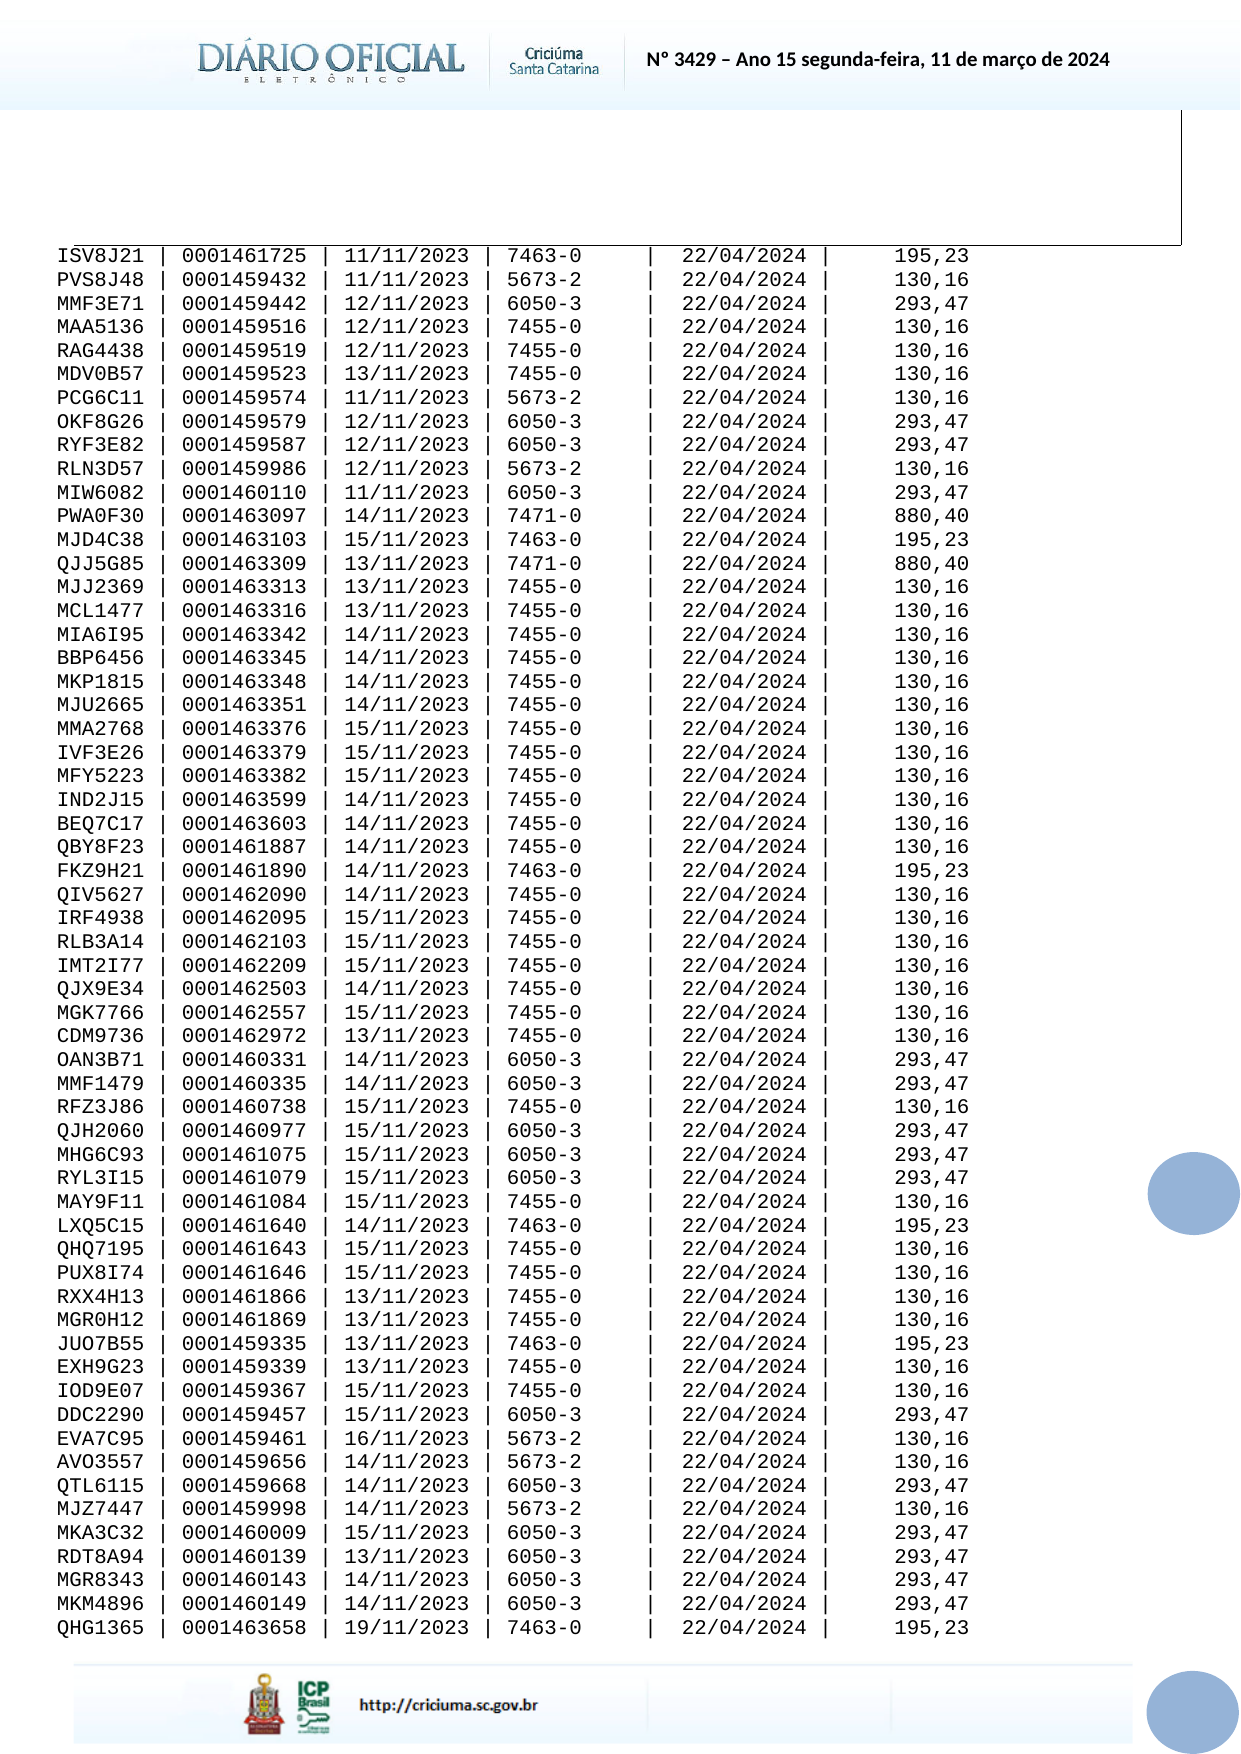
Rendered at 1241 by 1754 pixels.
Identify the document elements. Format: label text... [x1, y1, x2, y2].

text MHG6C93 | 0001461075 | 15/11/2023 | 6050-3 | 22/04/2024 | 293,47 [44, 1144, 1181, 1167]
text QJX9E34 | 0001462503 | 14/11/2023 | 7455-0 | 22/04/2024 | 130,16 [44, 978, 1181, 1002]
text RYL3I15 | 0001461079 | 15/11/2023 | 6050-3 | 22/04/2024 | 293,47 [44, 1167, 1157, 1191]
text QHG1365 | 0001463658 | 19/11/2023 | 7463-0 | 22/04/2024 | 195,23 [44, 1617, 1181, 1640]
text OKF8G26 | 0001459579 | 12/11/2023 | 6050-3 | 22/04/2024 | 293,47 [44, 411, 1181, 434]
text MJD4C38 | 0001463103 | 15/11/2023 | 7463-0 | 22/04/2024 | 195,23 [44, 529, 1181, 553]
text IVF3E26 | 0001463379 | 15/11/2023 | 7455-0 | 22/04/2024 | 130,16 [44, 742, 1181, 765]
text IMT2I77 | 0001462209 | 15/11/2023 | 7455-0 | 22/04/2024 | 130,16 [44, 954, 1181, 978]
text EXH9G23 | 0001459339 | 13/11/2023 | 7455-0 | 22/04/2024 | 130,16 [44, 1357, 1181, 1380]
text MGR8343 | 0001460143 | 14/11/2023 | 6050-3 | 22/04/2024 | 293,47 [44, 1569, 1181, 1593]
text QBY8F23 | 0001461887 | 14/11/2023 | 7455-0 | 22/04/2024 | 130,16 [44, 836, 1181, 860]
text DDC2290 | 0001459457 | 15/11/2023 | 6050-3 | 22/04/2024 | 293,47 [44, 1404, 1181, 1427]
text MGR0H12 | 0001461869 | 13/11/2023 | 7455-0 | 22/04/2024 | 130,16 [44, 1309, 1181, 1333]
text OAN3B71 | 0001460331 | 14/11/2023 | 6050-3 | 22/04/2024 | 293,47 [44, 1049, 1181, 1073]
text MJU2665 | 0001463351 | 14/11/2023 | 7455-0 | 22/04/2024 | 130,16 [44, 694, 1181, 718]
text PCG6C11 | 0001459574 | 11/11/2023 | 5673-2 | 22/04/2024 | 130,16 [44, 387, 1181, 411]
text QHQ7195 | 0001461643 | 15/11/2023 | 7455-0 | 22/04/2024 | 130,16 [44, 1238, 1181, 1262]
text MCL1477 | 0001463316 | 13/11/2023 | 7455-0 | 22/04/2024 | 130,16 [44, 600, 1181, 623]
text MKA3C32 | 0001460009 | 15/11/2023 | 6050-3 | 22/04/2024 | 293,47 [44, 1522, 1181, 1546]
text BBP6456 | 0001463345 | 14/11/2023 | 7455-0 | 22/04/2024 | 130,16 [44, 647, 1181, 671]
text RAG4438 | 0001459519 | 12/11/2023 | 7455-0 | 22/04/2024 | 130,16 [44, 340, 1181, 363]
text PUX8I74 | 0001461646 | 15/11/2023 | 7455-0 | 22/04/2024 | 130,16 [44, 1262, 1181, 1286]
text MMF1479 | 0001460335 | 14/11/2023 | 6050-3 | 22/04/2024 | 293,47 [44, 1073, 1181, 1096]
text RDT8A94 | 0001460139 | 13/11/2023 | 6050-3 | 22/04/2024 | 293,47 [44, 1546, 1181, 1569]
text CDM9736 | 0001462972 | 13/11/2023 | 7455-0 | 22/04/2024 | 130,16 [44, 1026, 1181, 1049]
text MIW6082 | 0001460110 | 11/11/2023 | 6050-3 | 22/04/2024 | 293,47 [44, 482, 1181, 505]
text IND2J15 | 0001463599 | 14/11/2023 | 7455-0 | 22/04/2024 | 130,16 [44, 789, 1181, 813]
text RXX4H13 | 0001461866 | 13/11/2023 | 7455-0 | 22/04/2024 | 130,16 [44, 1286, 1181, 1309]
text QTL6115 | 0001459668 | 14/11/2023 | 6050-3 | 22/04/2024 | 293,47 [44, 1475, 1181, 1498]
text QJJ5G85 | 0001463309 | 13/11/2023 | 7471-0 | 22/04/2024 | 880,40 [44, 553, 1181, 576]
text EVA7C95 | 0001459461 | 16/11/2023 | 5673-2 | 22/04/2024 | 130,16 [44, 1427, 1181, 1451]
text RFZ3J86 | 0001460738 | 15/11/2023 | 7455-0 | 22/04/2024 | 130,16 [44, 1096, 1181, 1120]
text MAA5136 | 0001459516 | 12/11/2023 | 7455-0 | 22/04/2024 | 130,16 [44, 316, 1181, 340]
text IOD9E07 | 0001459367 | 15/11/2023 | 7455-0 | 22/04/2024 | 130,16 [44, 1380, 1181, 1404]
text BEQ7C17 | 0001463603 | 14/11/2023 | 7455-0 | 22/04/2024 | 130,16 [44, 813, 1181, 836]
text RLB3A14 | 0001462103 | 15/11/2023 | 7455-0 | 22/04/2024 | 130,16 [44, 931, 1181, 954]
text MKP1815 | 0001463348 | 14/11/2023 | 7455-0 | 22/04/2024 | 130,16 [44, 671, 1181, 694]
text LXQ5C15 | 0001461640 | 14/11/2023 | 7463-0 | 22/04/2024 | 195,23 [44, 1215, 1181, 1238]
text RLN3D57 | 0001459986 | 12/11/2023 | 5673-2 | 22/04/2024 | 130,16 [44, 458, 1181, 482]
text IRF4938 | 0001462095 | 15/11/2023 | 7455-0 | 22/04/2024 | 130,16 [44, 907, 1181, 931]
text MIA6I95 | 0001463342 | 14/11/2023 | 7455-0 | 22/04/2024 | 130,16 [44, 623, 1181, 647]
text MMF3E71 | 0001459442 | 12/11/2023 | 6050-3 | 22/04/2024 | 293,47 [44, 292, 1181, 316]
text PWA0F30 | 0001463097 | 14/11/2023 | 7471-0 | 22/04/2024 | 880,40 [44, 505, 1181, 529]
text JUO7B55 | 0001459335 | 13/11/2023 | 7463-0 | 22/04/2024 | 195,23 [44, 1333, 1181, 1357]
text MJJ2369 | 0001463313 | 13/11/2023 | 7455-0 | 22/04/2024 | 130,16 [44, 576, 1181, 600]
text AVO3557 | 0001459656 | 14/11/2023 | 5673-2 | 22/04/2024 | 130,16 [44, 1451, 1181, 1475]
text MJZ7447 | 0001459998 | 14/11/2023 | 5673-2 | 22/04/2024 | 130,16 [44, 1498, 1181, 1522]
text QIV5627 | 0001462090 | 14/11/2023 | 7455-0 | 22/04/2024 | 130,16 [44, 884, 1181, 907]
text MAY9F11 | 0001461084 | 15/11/2023 | 7455-0 | 22/04/2024 | 130,16 [44, 1191, 1153, 1215]
text PVS8J48 | 0001459432 | 11/11/2023 | 5673-2 | 22/04/2024 | 130,16 [44, 269, 1181, 292]
text RYF3E82 | 0001459587 | 12/11/2023 | 6050-3 | 22/04/2024 | 293,47 [44, 434, 1181, 458]
text MFY5223 | 0001463382 | 15/11/2023 | 7455-0 | 22/04/2024 | 130,16 [44, 765, 1181, 789]
text MGK7766 | 0001462557 | 15/11/2023 | 7455-0 | 22/04/2024 | 130,16 [44, 1002, 1181, 1026]
text MDV0B57 | 0001459523 | 13/11/2023 | 7455-0 | 22/04/2024 | 130,16 [44, 363, 1181, 387]
text QJH2060 | 0001460977 | 15/11/2023 | 6050-3 | 22/04/2024 | 293,47 [44, 1120, 1181, 1144]
text FKZ9H21 | 0001461890 | 14/11/2023 | 7463-0 | 22/04/2024 | 195,23 [44, 860, 1181, 884]
text MMA2768 | 0001463376 | 15/11/2023 | 7455-0 | 22/04/2024 | 130,16 [44, 718, 1181, 742]
text ISV8J21 | 0001461725 | 11/11/2023 | 7463-0 | 22/04/2024 | 195,23 [44, 245, 1181, 269]
text MKM4896 | 0001460149 | 14/11/2023 | 6050-3 | 22/04/2024 | 293,47 [44, 1593, 1181, 1617]
